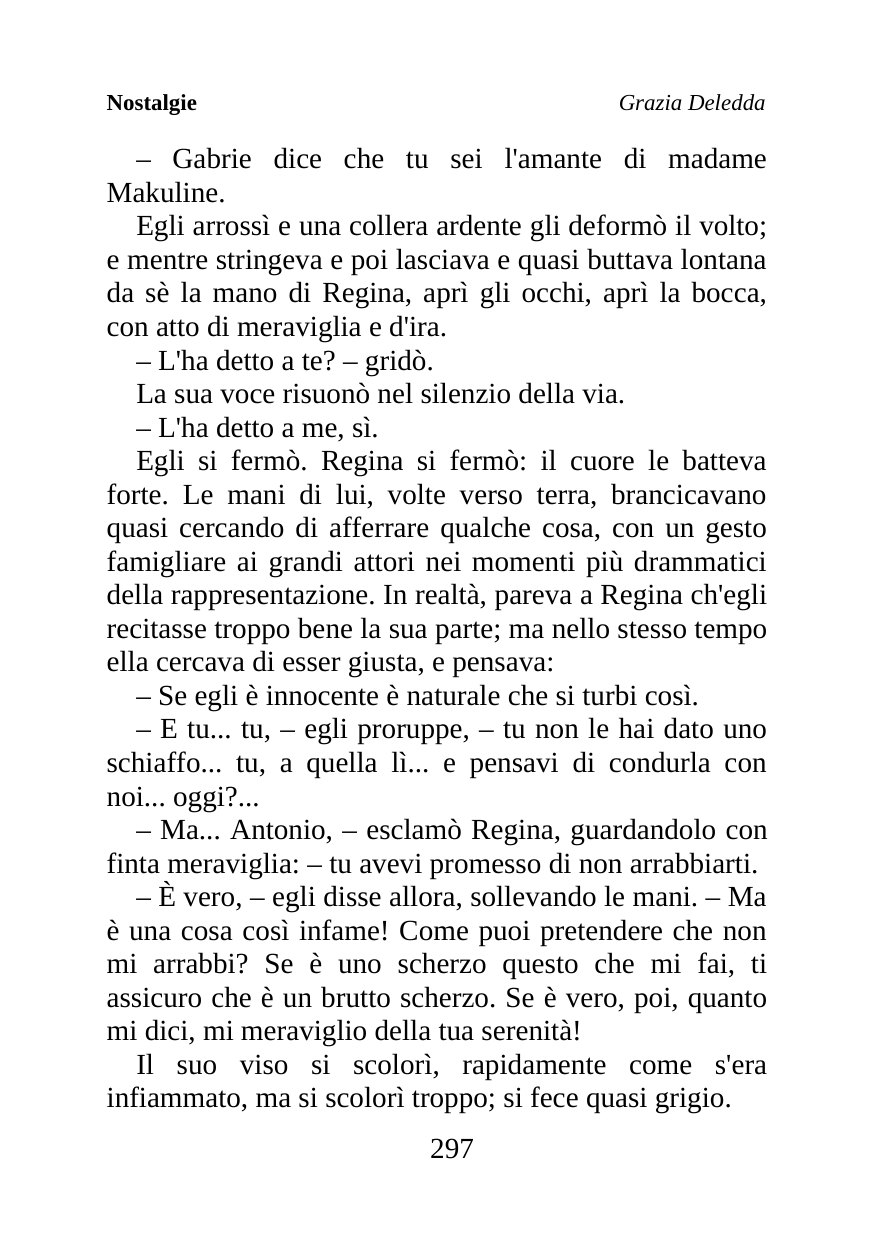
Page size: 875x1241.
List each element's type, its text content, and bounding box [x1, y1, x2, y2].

text La sua voce risuonò nel silenzio della via. [106, 376, 768, 410]
text – Gabrie dice che tu sei l'amante di madame Makuline. [106, 141, 768, 208]
text – Ma... Antonio, – esclamò Regina, guardandolo con finta meraviglia: – tu avevi promesso di non arrabbiarti. [106, 812, 768, 879]
text – E tu... tu, – egli proruppe, – tu non le hai dato uno schiaffo... tu, a quella lì... e pensavi di condurla con noi... oggi?... [106, 712, 768, 812]
text – L'ha detto a te? – gridò. [106, 343, 768, 376]
text – L'ha detto a me, sì. [106, 410, 768, 443]
text – Se egli è innocente è naturale che si turbi così. [106, 678, 768, 712]
text Egli arrossì e una collera ardente gli deformò il volto; e mentre stringeva e poi lasciava e quasi buttava lontana da sè la mano di Regina, aprì gli occhi, aprì la bocca, con atto di meraviglia e d'ira. [106, 208, 768, 343]
text Il suo viso si scolorì, rapidamente come s'era infiammato, ma si scolorì troppo; si fece quasi grigio. [106, 1047, 768, 1114]
text – È vero, – egli disse allora, sollevando le mani. – Ma è una cosa così infame! Come puoi pretendere che non mi arrabbi? Se è uno scherzo questo che mi fai, ti assicuro che è un brutto scherzo. Se è vero, poi, quanto mi dici, mi meraviglio della tua serenità! [106, 879, 768, 1047]
text Egli si fermò. Regina si fermò: il cuore le batteva forte. Le mani di lui, volte verso terra, brancicavano quasi cercando di afferrare qualche cosa, con un gesto famigliare ai grandi attori nei momenti più drammatici della rappresentazione. In realtà, pareva a Regina ch'egli recitasse troppo bene la sua parte; ma nello stesso tempo ella cercava di esser giusta, e pensava: [106, 443, 768, 678]
